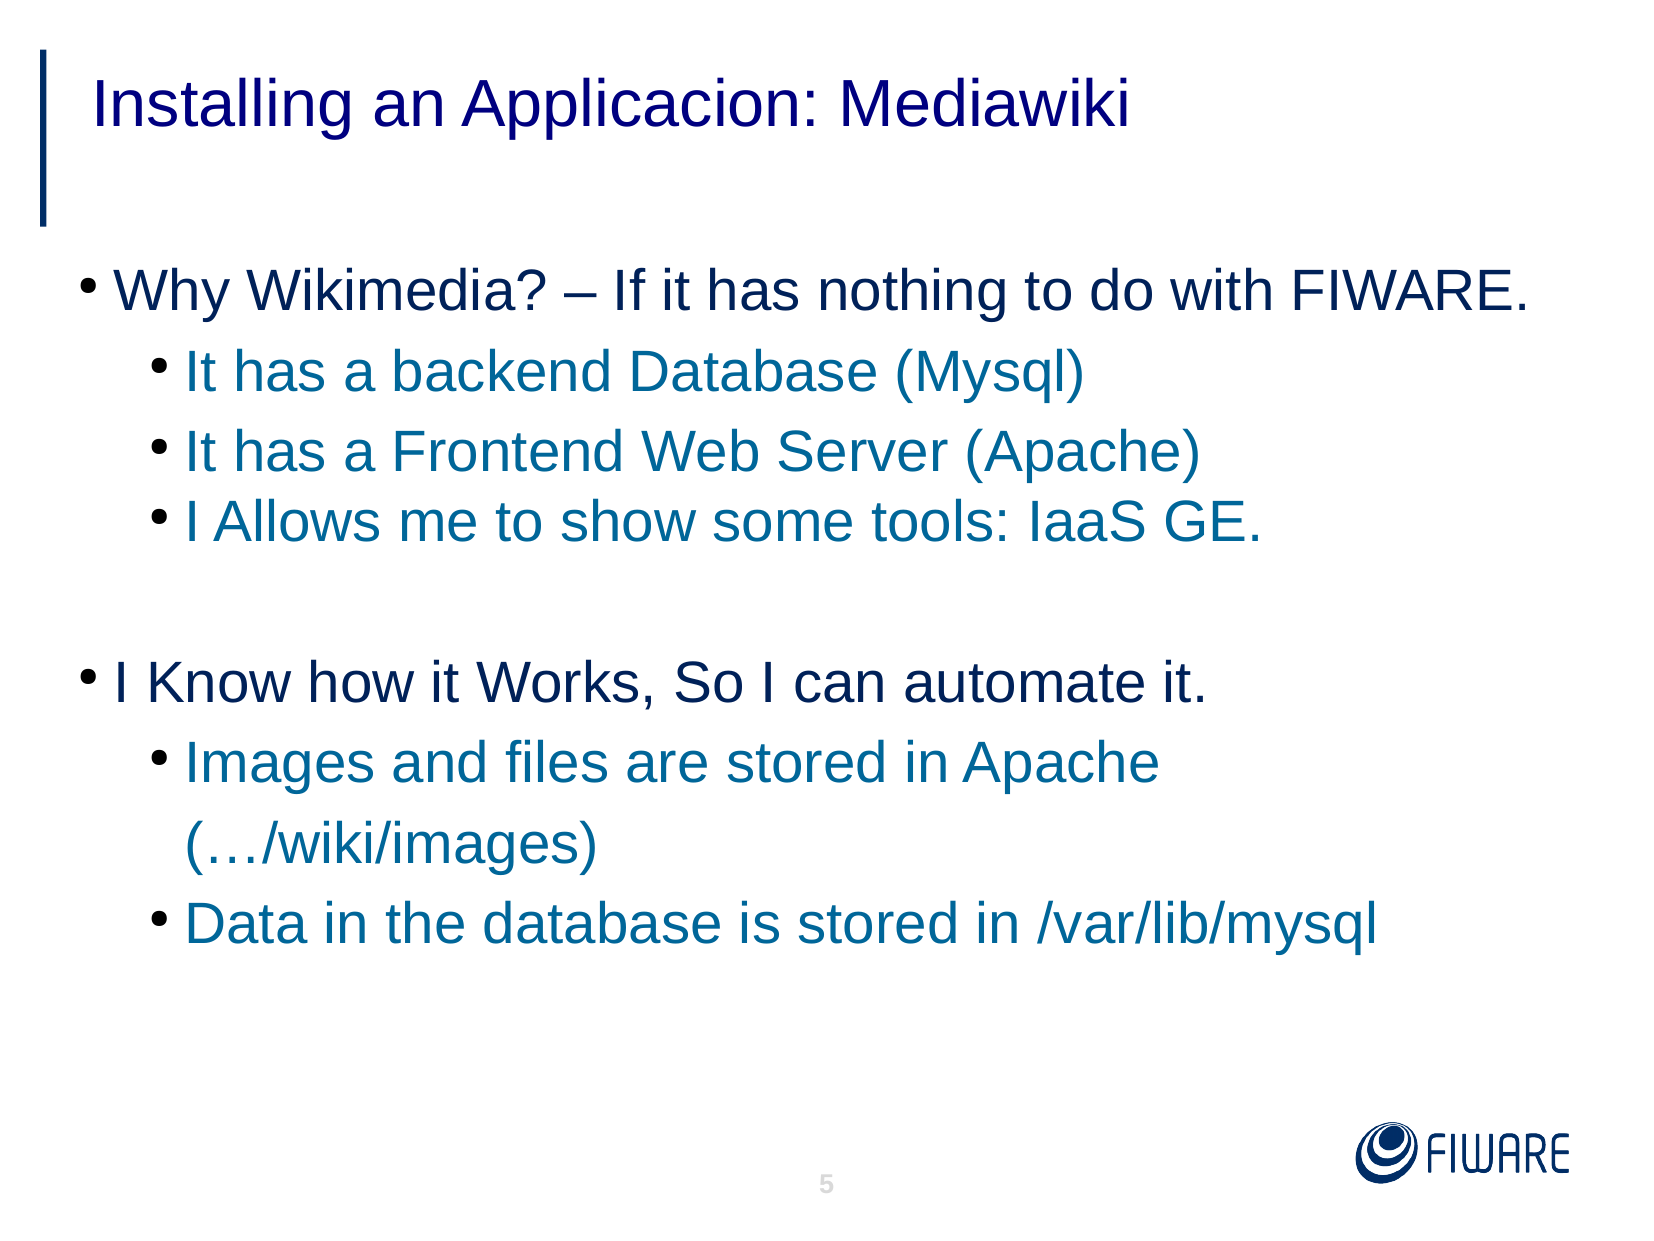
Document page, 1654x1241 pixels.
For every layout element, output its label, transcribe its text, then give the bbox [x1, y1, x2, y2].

picture [1351, 1116, 1575, 1188]
title Installing an Applicacion: Mediawiki [76, 51, 1408, 276]
slide_number [733, 1149, 921, 1216]
text_box Why Wikimedia? – If it has nothing to do with FIWARE. It has a backend Database (Mysql) It has a Frontend Web Server (Apache) I Allows me to show some tools: IaaS GE. I Know how it Works, So I can automate it. Images and files are stored in Apache (…/wiki/images) Data in the database is stored in /var/lib/mysql [63, 234, 1573, 963]
